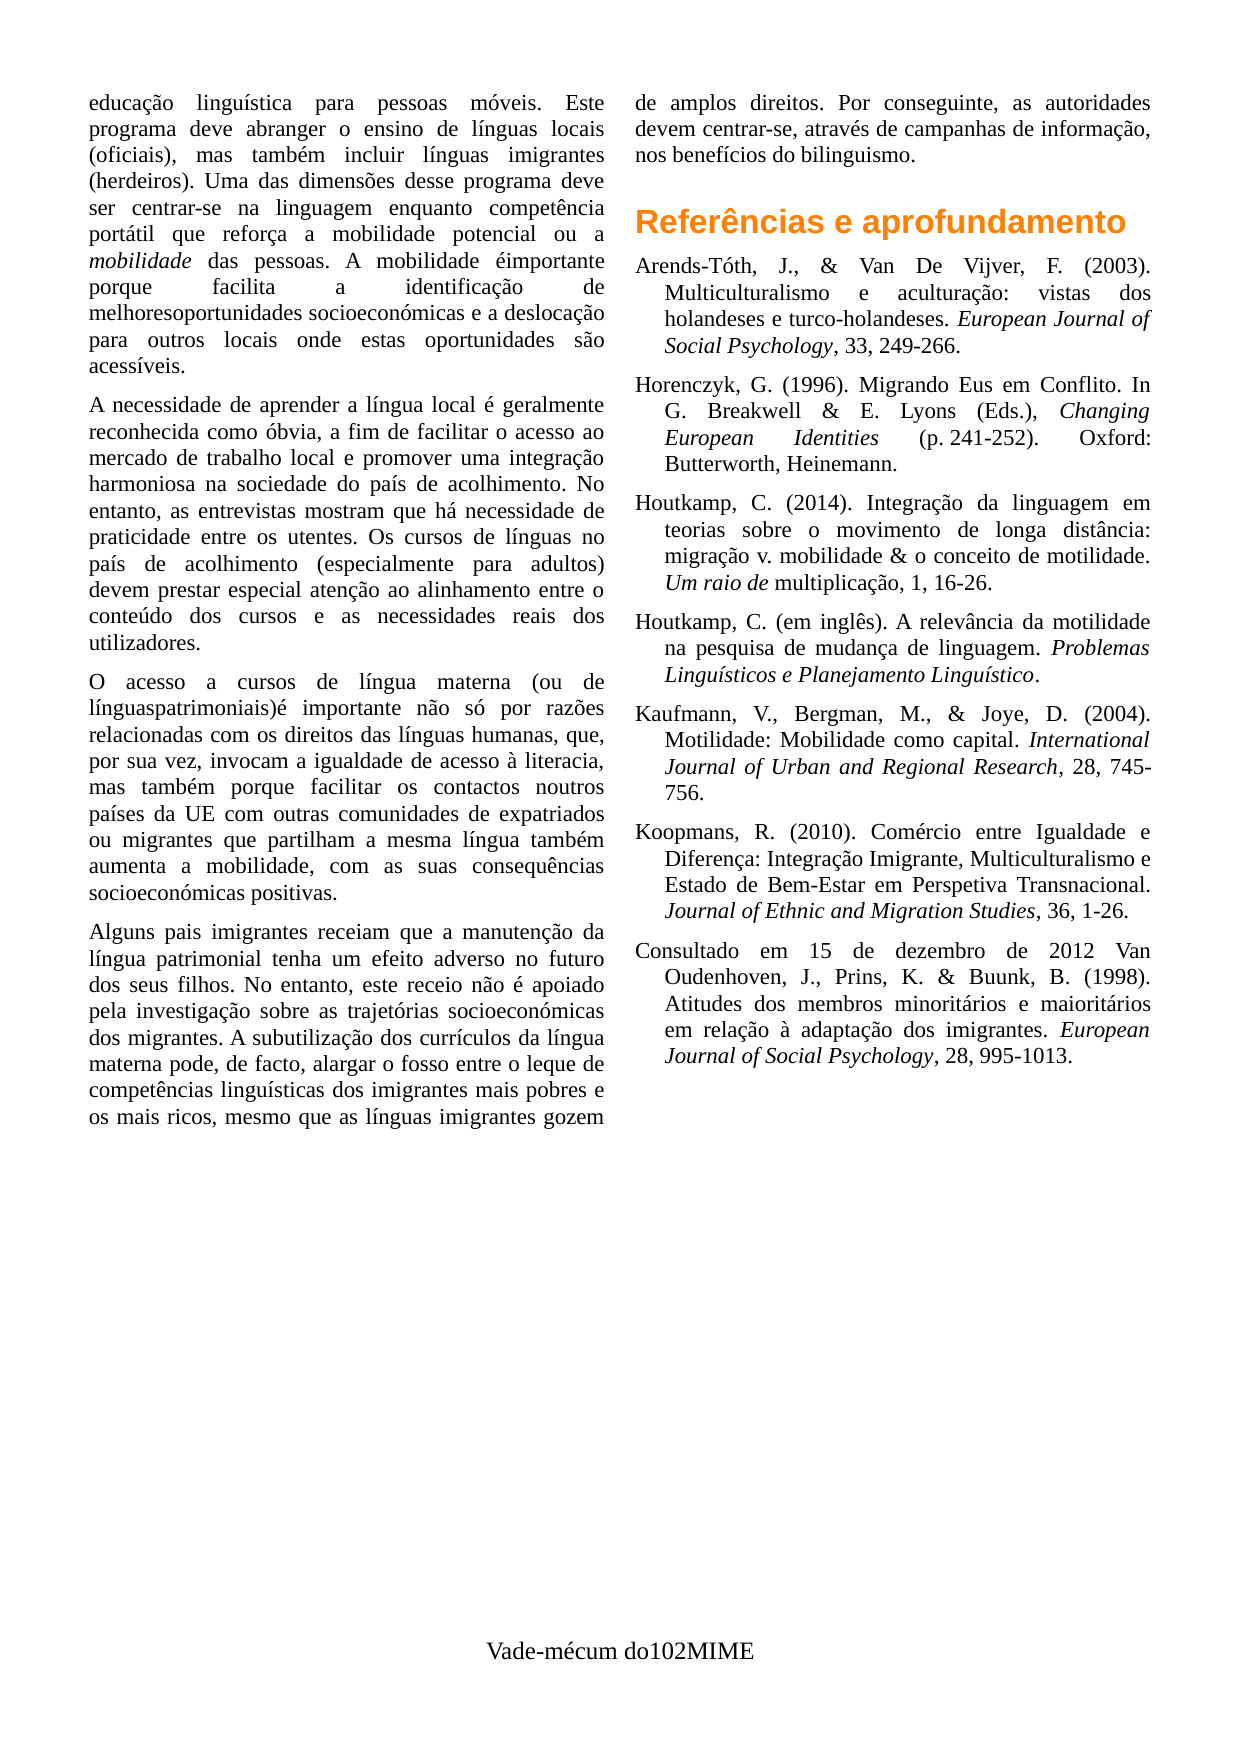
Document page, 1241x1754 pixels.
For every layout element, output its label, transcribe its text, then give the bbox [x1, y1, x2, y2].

text educação linguística para pessoas móveis. Este programa deve abranger o ensino de línguas locais (oficiais), mas também incluir línguas imigrantes (herdeiros). Uma das dimensões desse programa deve ser centrar-se na linguagem enquanto competência portátil que reforça a mobilidade potencial ou a mobilidade das pessoas. A mobilidade éimportante porque facilita a identificação de melhoresoportunidades socioeconómicas e a deslocação para outros locais onde estas oportunidades são acessíveis. [88, 88, 605, 378]
text Houtkamp, C. (2014). Integração da linguagem em teorias sobre o movimento de longa distância: migração v. mobilidade & o conceito de motilidade. Um raio de multiplicação, 1, 16-26. [635, 489, 1152, 595]
text de amplos direitos. Por conseguinte, as autoridades devem centrar-se, através de campanhas de informação, nos benefícios do bilinguismo. [635, 88, 1152, 168]
text A necessidade de aprender a língua local é geralmente reconhecida como óbvia, a fim de facilitar o acesso ao mercado de trabalho local e promover uma integração harmoniosa na sociedade do país de acolhimento. No entanto, as entrevistas mostram que há necessidade de praticidade entre os utentes. Os cursos de línguas no país de acolhimento (especialmente para adultos) devem prestar especial atenção ao alinhamento entre o conteúdo dos cursos e as necessidades reais dos utilizadores. [88, 391, 605, 655]
text Consultado em 15 de dezembro de 2012 Van Oudenhoven, J., Prins, K. & Buunk, B. (1998). Atitudes dos membros minoritários e maioritários em relação à adaptação dos imigrantes. European Journal of Social Psychology, 28, 995-1013. [635, 937, 1152, 1069]
subtitle Referências e aprofundamento [635, 201, 1152, 240]
text Horenczyk, G. (1996). Migrando Eus em Conflito. In G. Breakwell & E. Lyons (Eds.), Changing European Identities (p. 241-252). Oxford: Butterworth, Heinemann. [635, 371, 1152, 476]
text Houtkamp, C. (em inglês). A relevância da motilidade na pesquisa de mudança de linguagem. Problemas Linguísticos e Planejamento Linguístico. [635, 608, 1152, 687]
text Alguns pais imigrantes receiam que a manutenção da língua patrimonial tenha um efeito adverso no futuro dos seus filhos. No entanto, este receio não é apoiado pela investigação sobre as trajetórias socioeconómicas dos migrantes. A subutilização dos currículos da língua materna pode, de facto, alargar o fosso entre o leque de competências linguísticas dos imigrantes mais pobres e os mais ricos, mesmo que as línguas imigrantes gozem [88, 918, 605, 1129]
text Koopmans, R. (2010). Comércio entre Igualdade e Diferença: Integração Imigrante, Multiculturalismo e Estado de Bem-Estar em Perspetiva Transnacional. Journal of Ethnic and Migration Studies, 36, 1-26. [635, 818, 1152, 924]
text Arends-Tóth, J., & Van De Vijver, F. (2003). Multiculturalismo e aculturação: vistas dos holandeses e turco-holandeses. European Journal of Social Psychology, 33, 249-266. [635, 253, 1152, 358]
text Kaufmann, V., Bergman, M., & Joye, D. (2004). Motilidade: Mobilidade como capital. International Journal of Urban and Regional Research, 28, 745-756. [635, 700, 1152, 805]
text O acesso a cursos de língua materna (ou de línguaspatrimoniais)é importante não só por razões relacionadas com os direitos das línguas humanas, que, por sua vez, invocam a igualdade de acesso à literacia, mas também porque facilitar os contactos noutros países da UE com outras comunidades de expatriados ou migrantes que partilham a mesma língua também aumenta a mobilidade, com as suas consequências socioeconómicas positivas. [88, 668, 605, 905]
